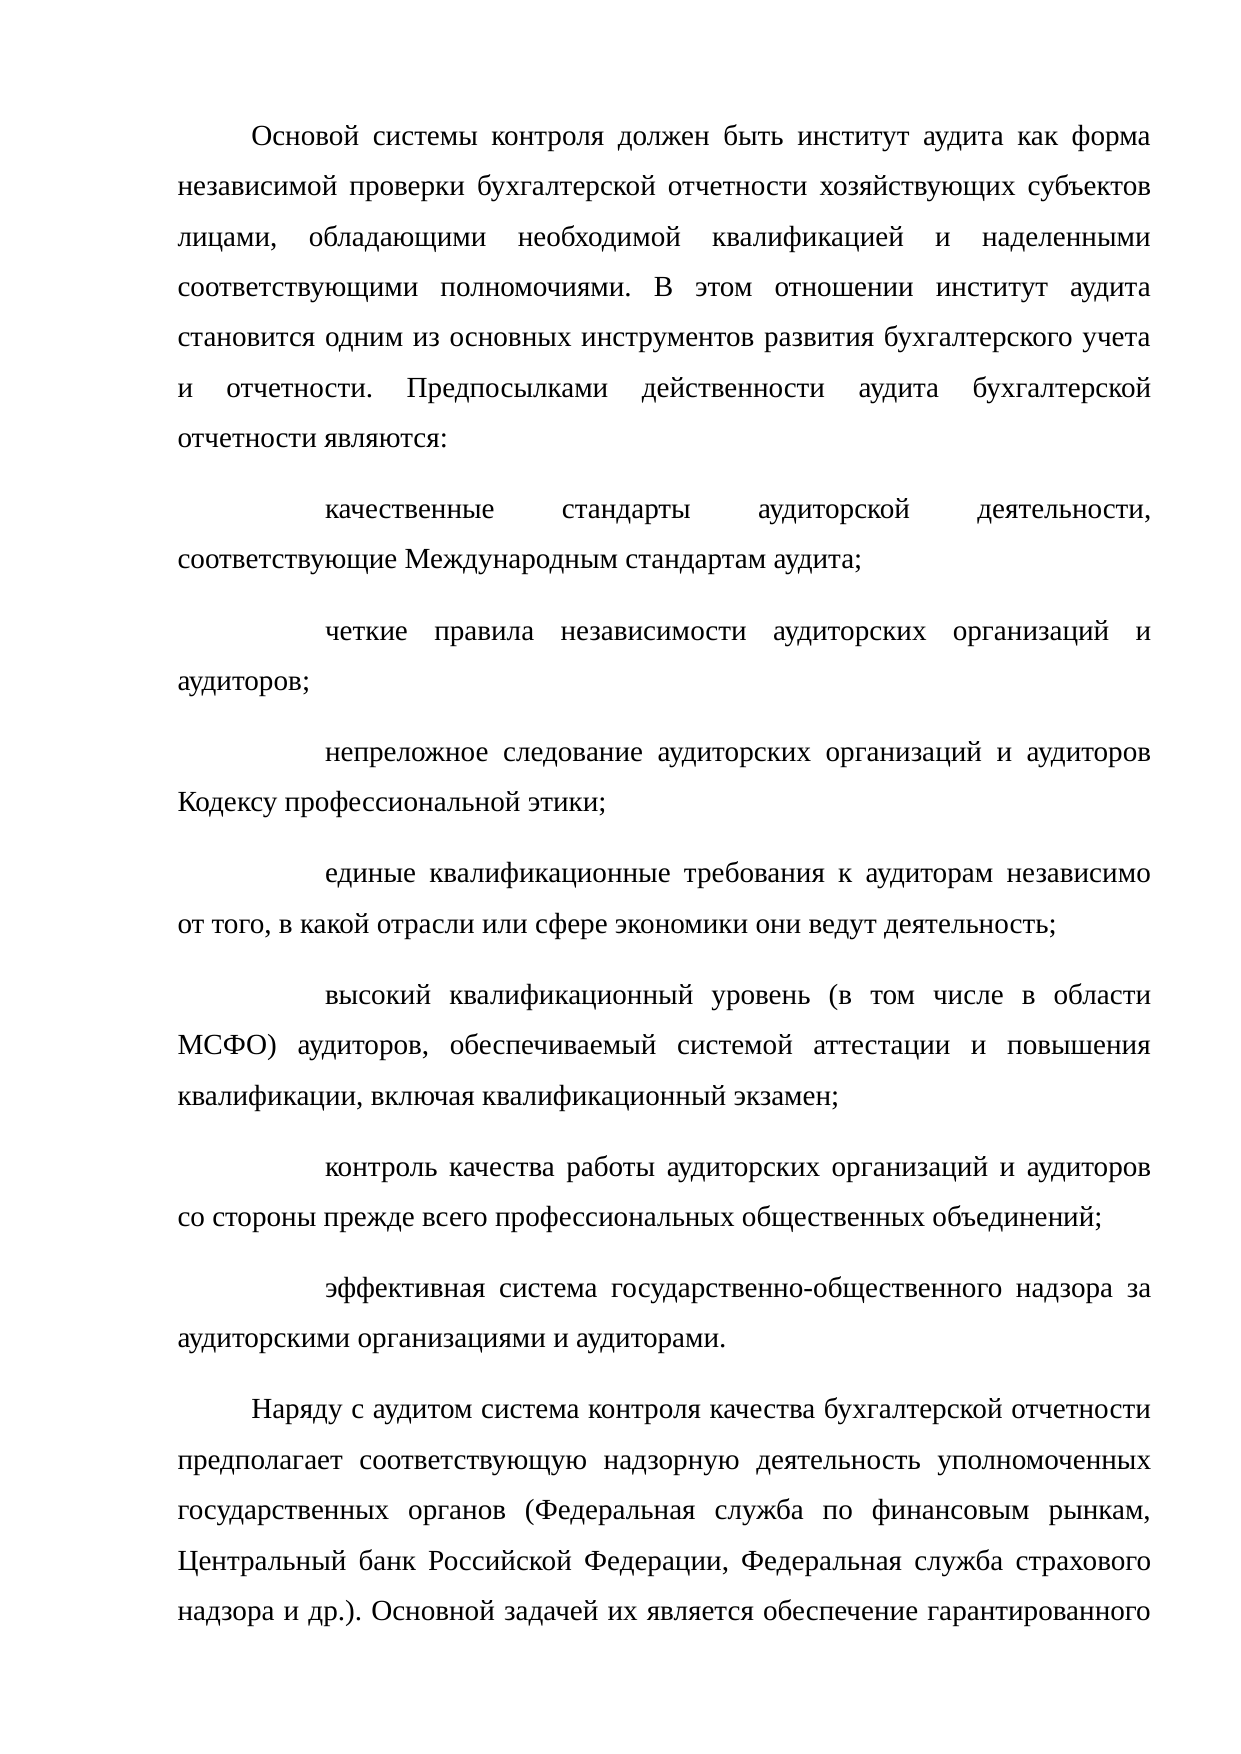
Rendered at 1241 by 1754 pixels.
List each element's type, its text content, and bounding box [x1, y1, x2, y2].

text Основой системы контроля должен быть институт аудита как форма независимой проверки бухгалтерской отчетности хозяйствующих субъектов лицами, обладающими необходимой квалификацией и наделенными соответствующими полномочиями. В этом отношении институт аудита становится одним из основных инструментов развития бухгалтерского учета и отчетности. Предпосылками действенности аудита бухгалтерской отчетности являются: [177, 118, 1152, 453]
list высокий квалификационный уровень (в том числе в области МСФО) аудиторов, обеспечиваемый системой аттестации и повышения квалификации, включая квалификационный экзамен; [177, 977, 1152, 1111]
list непреложное следование аудиторских организаций и аудиторов Кодексу профессиональной этики; [177, 734, 1152, 818]
list четкие правила независимости аудиторских организаций и аудиторов; [177, 613, 1152, 696]
list контроль качества работы аудиторских организаций и аудиторов со стороны прежде всего профессиональных общественных объединений; [177, 1149, 1152, 1233]
text Наряду с аудитом система контроля качества бухгалтерской отчетности предполагает соответствующую надзорную деятельность уполномоченных государственных органов (Федеральная служба по финансовым рынкам, Центральный банк Российской Федерации, Федеральная служба страхового надзора и др.). Основной задачей их является обеспечение гарантированного [177, 1392, 1152, 1626]
list качественные стандарты аудиторской деятельности, соответствующие Международным стандартам аудита; [177, 491, 1152, 575]
list эффективная система государственно-общественного надзора за аудиторскими организациями и аудиторами. [177, 1270, 1152, 1354]
list единые квалификационные требования к аудиторам независимо от того, в какой отрасли или сфере экономики они ведут деятельность; [177, 856, 1152, 939]
